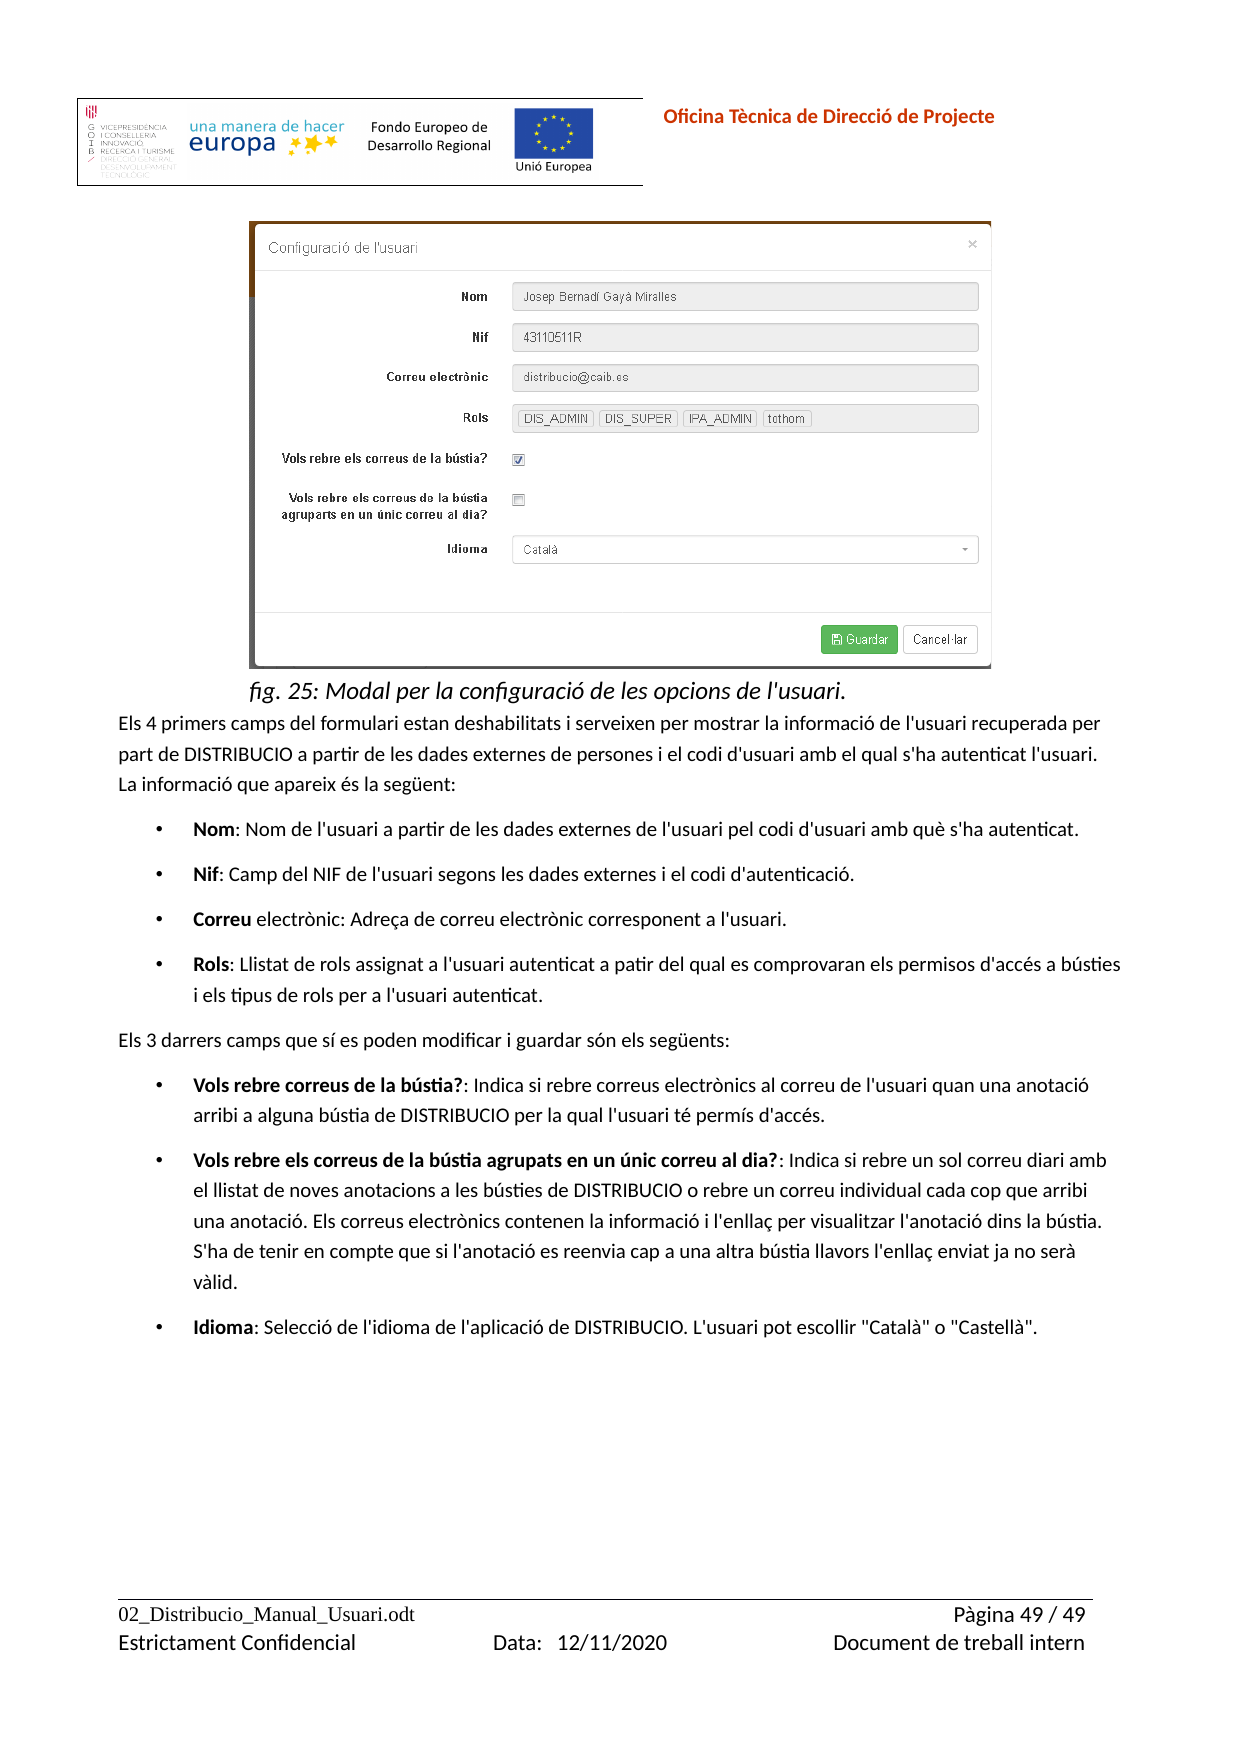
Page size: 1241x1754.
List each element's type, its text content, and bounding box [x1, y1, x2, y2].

list Idioma: Selecció de l'idioma de l'aplicació de DISTRIBUCIO. L'usuari pot escollir "Català" o "Castellà". [156, 1314, 1122, 1339]
list Nom: Nom de l'usuari a partir de les dades externes de l'usuari pel codi d'usuari amb què s'ha autenticat. [156, 816, 1122, 842]
text Els 4 primers camps del formulari estan deshabilitats i serveixen per mostrar la informació de l'usuari recuperada per part de DISTRIBUCIO a partir de les dades externes de persones i el codi d'usuari amb el qual s'ha autenticat l'usuari. La informació que apareix és la següent: [118, 209, 1122, 797]
text fig. 25: Modal per la configuració de les opcions de l'usuari. [249, 669, 991, 706]
list Rols: Llistat de rols assignat a l'usuari autenticat a patir del qual es comprovaran els permisos d'accés a bústies i els tipus de rols per a l'usuari autenticat. [156, 951, 1122, 1007]
list Vols rebre correus de la bústia?: Indica si rebre correus electrònics al correu de l'usuari quan una anotació arribi a alguna bústia de DISTRIBUCIO per la qual l'usuari té permís d'accés. [156, 1072, 1122, 1128]
list Nif: Camp del NIF de l'usuari segons les dades externes i el codi d'autenticació. [156, 861, 1122, 887]
picture [82, 103, 181, 180]
picture [187, 103, 599, 180]
picture [249, 221, 992, 669]
list Vols rebre els correus de la bústia agrupats en un únic correu al dia?: Indica si rebre un sol correu diari amb el llistat de noves anotacions a les bústies de DISTRIBUCIO o rebre un correu individual cada cop que arribi una anotació. Els correus electrònics contenen la informació i l'enllaç per visualitzar l'anotació dins la bústia. S'ha de tenir en compte que si l'anotació es reenvia cap a una altra bústia llavors l'enllaç enviat ja no serà vàlid. [156, 1147, 1122, 1294]
text Els 3 darrers camps que sí es poden modificar i guardar són els següents: [118, 1027, 1122, 1052]
list Correu electrònic: Adreça de correu electrònic corresponent a l'usuari. [156, 906, 1122, 932]
